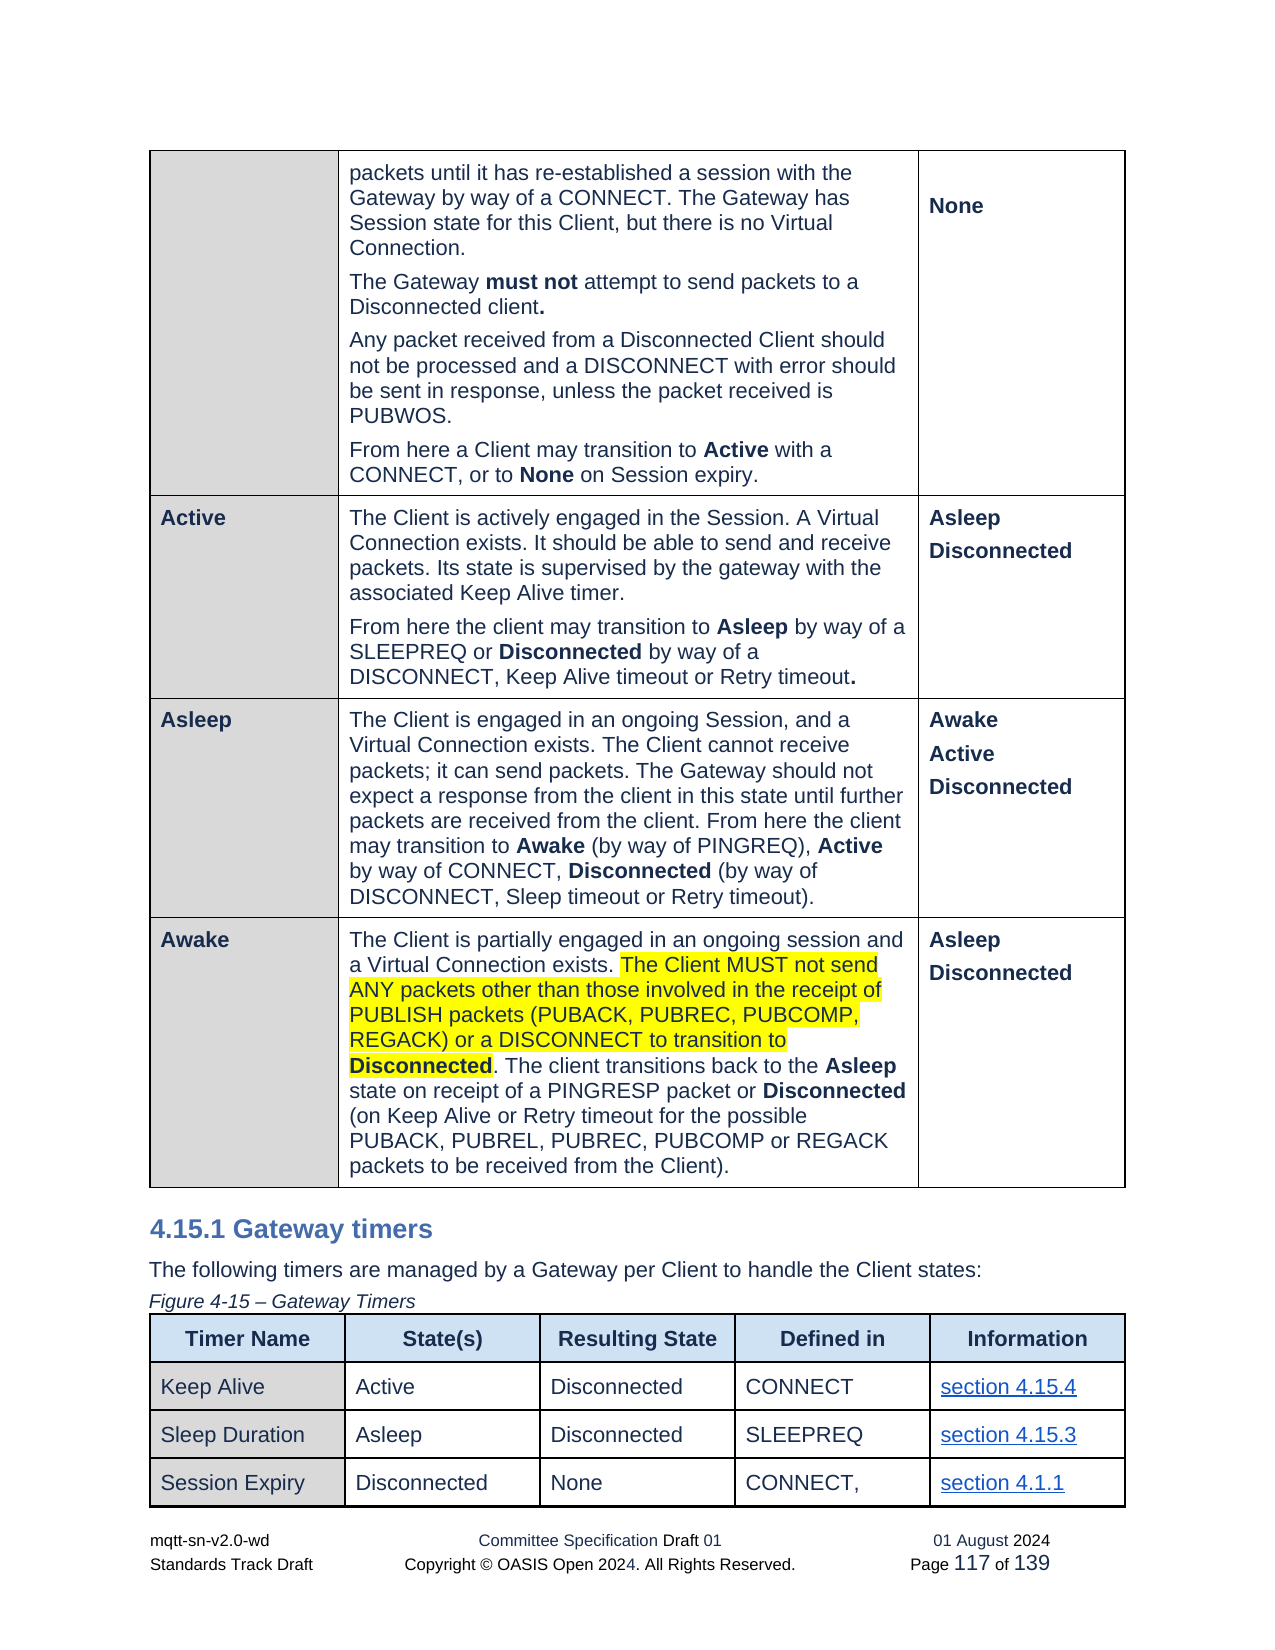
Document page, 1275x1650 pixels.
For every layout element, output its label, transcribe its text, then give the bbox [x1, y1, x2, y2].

table_cell section 4.1.1 [931, 1459, 1124, 1505]
table_cell SLEEPREQ [736, 1411, 929, 1457]
table_cell packets until it has re-established a session with the Gateway by way of a CONNECT. The Gateway has Session state for this Client, but there is no Virtual Connection. The Gateway must not attempt to send packets to a Disconnected client. Any packet received from a Disconnected Client should not be processed and a DISCONNECT with error should be sent in response, unless the packet received is PUBWOS. From here a Client may transition to Active with a CONNECT, or to None on Session expiry. [339, 151, 918, 495]
table_cell Disconnected [541, 1363, 734, 1409]
table_cell Awake [151, 918, 338, 1187]
table_cell Asleep Disconnected [919, 918, 1124, 1187]
table_cell Disconnected [541, 1411, 734, 1457]
table_cell Disconnected [346, 1459, 539, 1505]
table_cell Active [346, 1363, 539, 1409]
table_cell Sleep Duration [151, 1411, 344, 1457]
text The following timers are managed by a Gateway per Client to handle the Client states: [148, 1257, 1124, 1282]
table_cell Asleep [151, 699, 338, 917]
table_cell Active [151, 496, 338, 698]
table_cell Asleep [346, 1411, 539, 1457]
table_cell The Client is partially engaged in an ongoing session and a Virtual Connection exists. The Client MUST not send ANY packets other than those involved in the receipt of PUBLISH packets (PUBACK, PUBREC, PUBCOMP, REGACK) or a DISCONNECT to transition to Disconnected. The client transitions back to the Asleep state on receipt of a PINGRESP packet or Disconnected (on Keep Alive or Retry timeout for the possible PUBACK, PUBREL, PUBREC, PUBCOMP or REGACK packets to be received from the Client). [339, 918, 918, 1187]
table_header Resulting State [541, 1315, 734, 1361]
table_cell CONNECT, [736, 1459, 929, 1505]
table_cell The Client is actively engaged in the Session. A Virtual Connection exists. It should be able to send and receive packets. Its state is supervised by the gateway with the associated Keep Alive timer. From here the client may transition to Asleep by way of a SLEEPREQ or Disconnected by way of a DISCONNECT, Keep Alive timeout or Retry timeout. [339, 496, 918, 698]
table_cell section 4.15.3 [931, 1411, 1124, 1457]
subtitle 4.15.1 Gateway timers [150, 1213, 1124, 1244]
table_cell [151, 151, 338, 495]
text Figure 4-15 – Gateway Timers [148, 1290, 1124, 1313]
table_cell The Client is engaged in an ongoing Session, and a Virtual Connection exists. The Client cannot receive packets; it can send packets. The Gateway should not expect a response from the client in this state until further packets are received from the client. From here the client may transition to Awake (by way of PINGREQ), Active by way of CONNECT, Disconnected (by way of DISCONNECT, Sleep timeout or Retry timeout). [339, 699, 918, 917]
table_header Defined in [736, 1315, 929, 1361]
table_cell Awake Active Disconnected [919, 699, 1124, 917]
table_cell section 4.15.4 [931, 1363, 1124, 1409]
table_header Timer Name [151, 1315, 344, 1361]
table_cell None [541, 1459, 734, 1505]
table_cell Asleep Disconnected [919, 496, 1124, 698]
table_cell Session Expiry [151, 1459, 344, 1505]
table_cell CONNECT [736, 1363, 929, 1409]
table_cell None [919, 151, 1124, 495]
table_header State(s) [346, 1315, 539, 1361]
table_header Information [931, 1315, 1124, 1361]
table_cell Keep Alive [151, 1363, 344, 1409]
